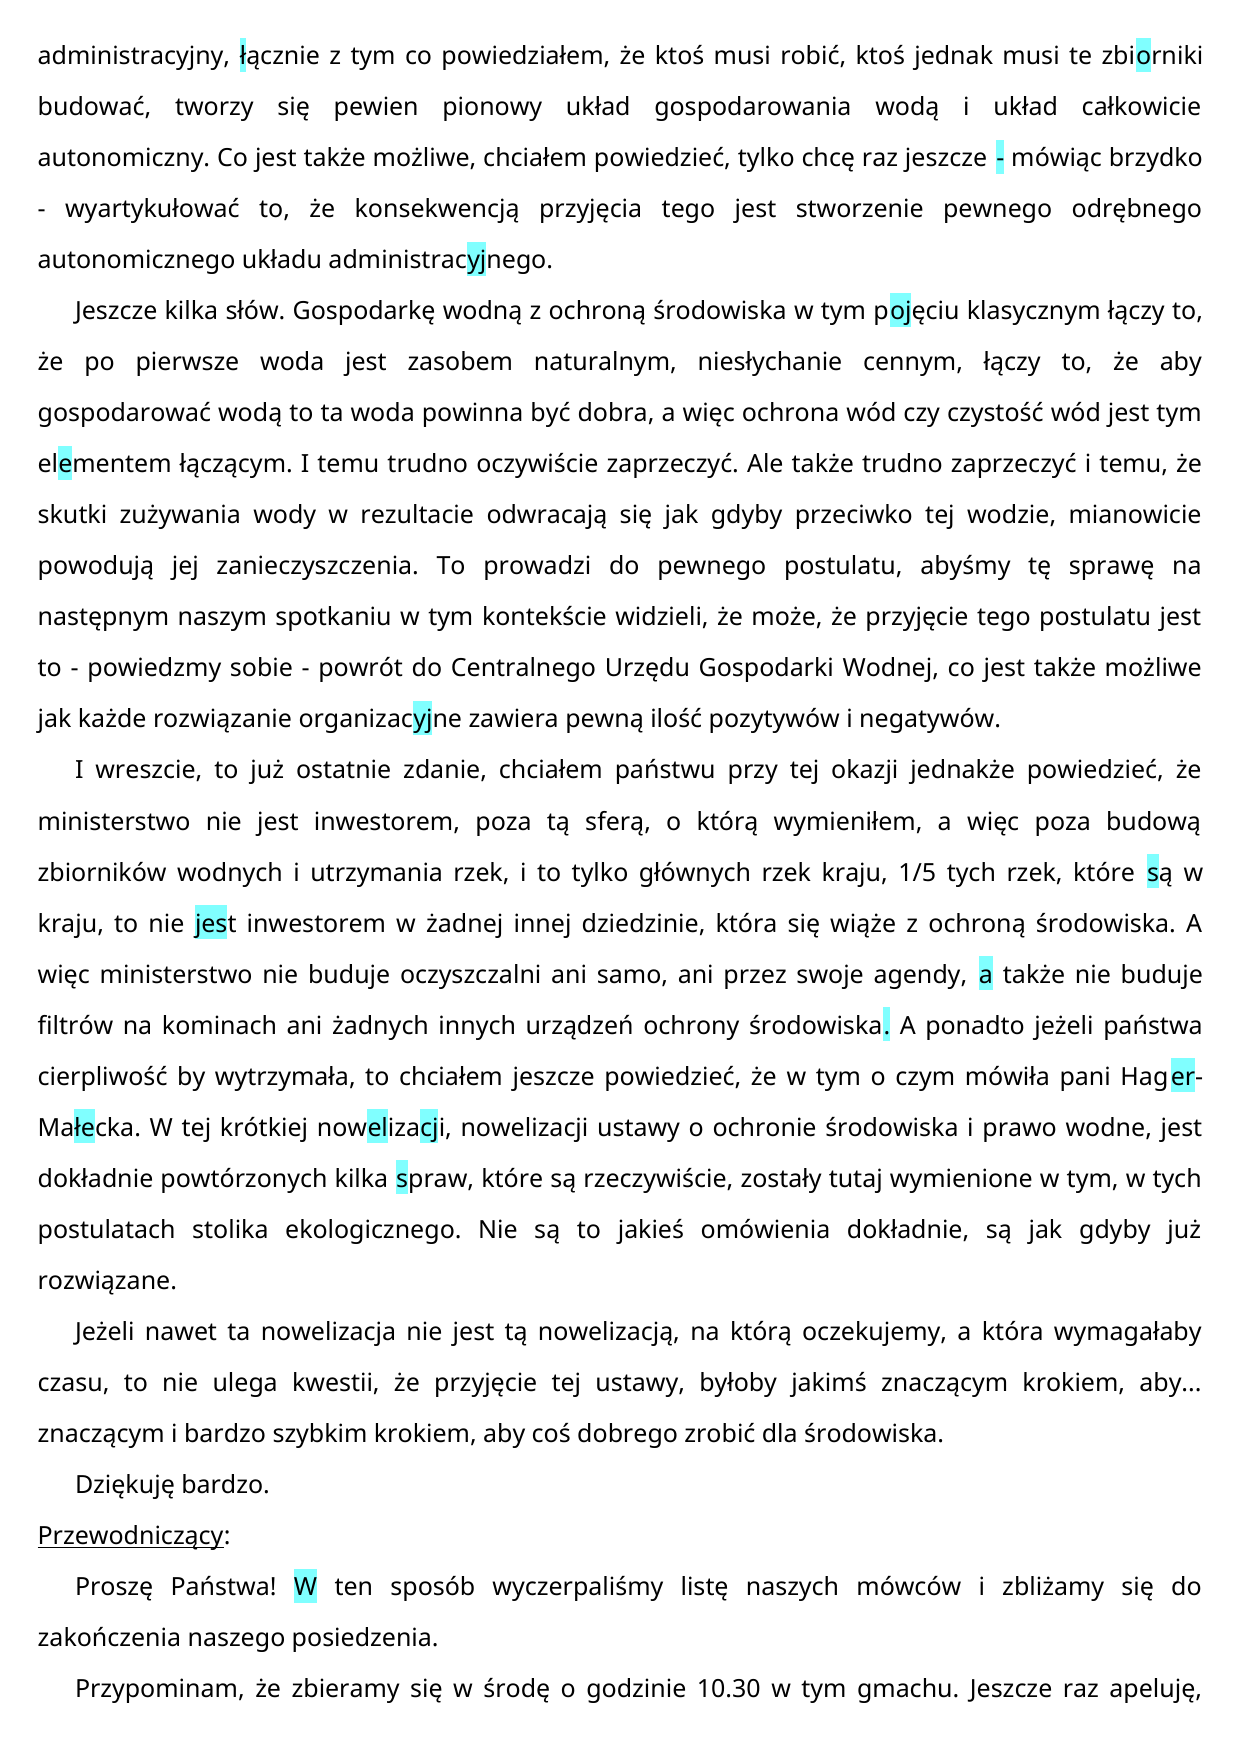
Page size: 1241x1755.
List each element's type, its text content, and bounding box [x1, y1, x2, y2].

text I wreszcie, to już ostatnie zdanie, chciałem państwu przy tej okazji jednakże powiedzieć, że ministerstwo nie jest inwestorem, poza tą sferą, o którą wymieniłem, a więc poza budową zbiorników wodnych i utrzymania rzek, i to tylko głównych rzek kraju, 1/5 tych rzek, które są w kraju, to nie jest inwestorem w żadnej innej dziedzinie, która się wiąże z ochroną środowiska. A więc ministerstwo nie buduje oczyszczalni ani samo, ani przez swoje agendy, a także nie buduje filtrów na kominach ani żadnych innych urządzeń ochrony środowiska. A ponadto jeżeli państwa cierpliwość by wytrzymała, to chciałem jeszcze powiedzieć, że w tym o czym mówiła pani Hager-Małecka. W tej krótkiej nowelizacji, nowelizacji ustawy o ochronie środowiska i prawo wodne, jest dokładnie powtórzonych kilka spraw, które są rzeczywiście, zostały tutaj wymienione w tym, w tych postulatach stolika ekologicznego. Nie są to jakieś omówienia dokładnie, są jak gdyby już rozwiązane. [37, 752, 1203, 1297]
text Dziękuję bardzo. [37, 1467, 1203, 1501]
text Proszę Państwa! W ten sposób wyczerpaliśmy listę naszych mówców i zbliżamy się do zakończenia naszego posiedzenia. [37, 1569, 1203, 1654]
text Przypominam, że zbieramy się w środę o godzinie 10.30 w tym gmachu. Jeszcze raz apeluję, [37, 1671, 1203, 1705]
text Przewodniczący: [37, 1518, 1203, 1552]
text Jeżeli nawet ta nowelizacja nie jest tą nowelizacją, na którą oczekujemy, a która wymagałaby czasu, to nie ulega kwestii, że przyjęcie tej ustawy, byłoby jakimś znaczącym krokiem, aby... znaczącym i bardzo szybkim krokiem, aby coś dobrego zrobić dla środowiska. [37, 1313, 1203, 1450]
text Jeszcze kilka słów. Gospodarkę wodną z ochroną środowiska w tym pojęciu klasycznym łączy to, że po pierwsze woda jest zasobem naturalnym, niesłychanie cennym, łączy to, że aby gospodarować wodą to ta woda powinna być dobra, a więc ochrona wód czy czystość wód jest tym elementem łączącym. I temu trudno oczywiście zaprzeczyć. Ale także trudno zaprzeczyć i temu, że skutki zużywania wody w rezultacie odwracają się jak gdyby przeciwko tej wodzie, mianowicie powodują jej zanieczyszczenia. To prowadzi do pewnego postulatu, abyśmy tę sprawę na następnym naszym spotkaniu w tym kontekście widzieli, że może, że przyjęcie tego postulatu jest to - powiedzmy sobie - powrót do Centralnego Urzędu Gospodarki Wodnej, co jest także możliwe jak każde rozwiązanie organizacyjne zawiera pewną ilość pozytywów i negatywów. [37, 293, 1203, 735]
text administracyjny, łącznie z tym co powiedziałem, że ktoś musi robić, ktoś jednak musi te zbiorniki budować, tworzy się pewien pionowy układ gospodarowania wodą i układ całkowicie autonomiczny. Co jest także możliwe, chciałem powiedzieć, tylko chcę raz jeszcze - mówiąc brzydko - wyartykułować to, że konsekwencją przyjęcia tego jest stworzenie pewnego odrębnego autonomicznego układu administracyjnego. [37, 37, 1203, 276]
